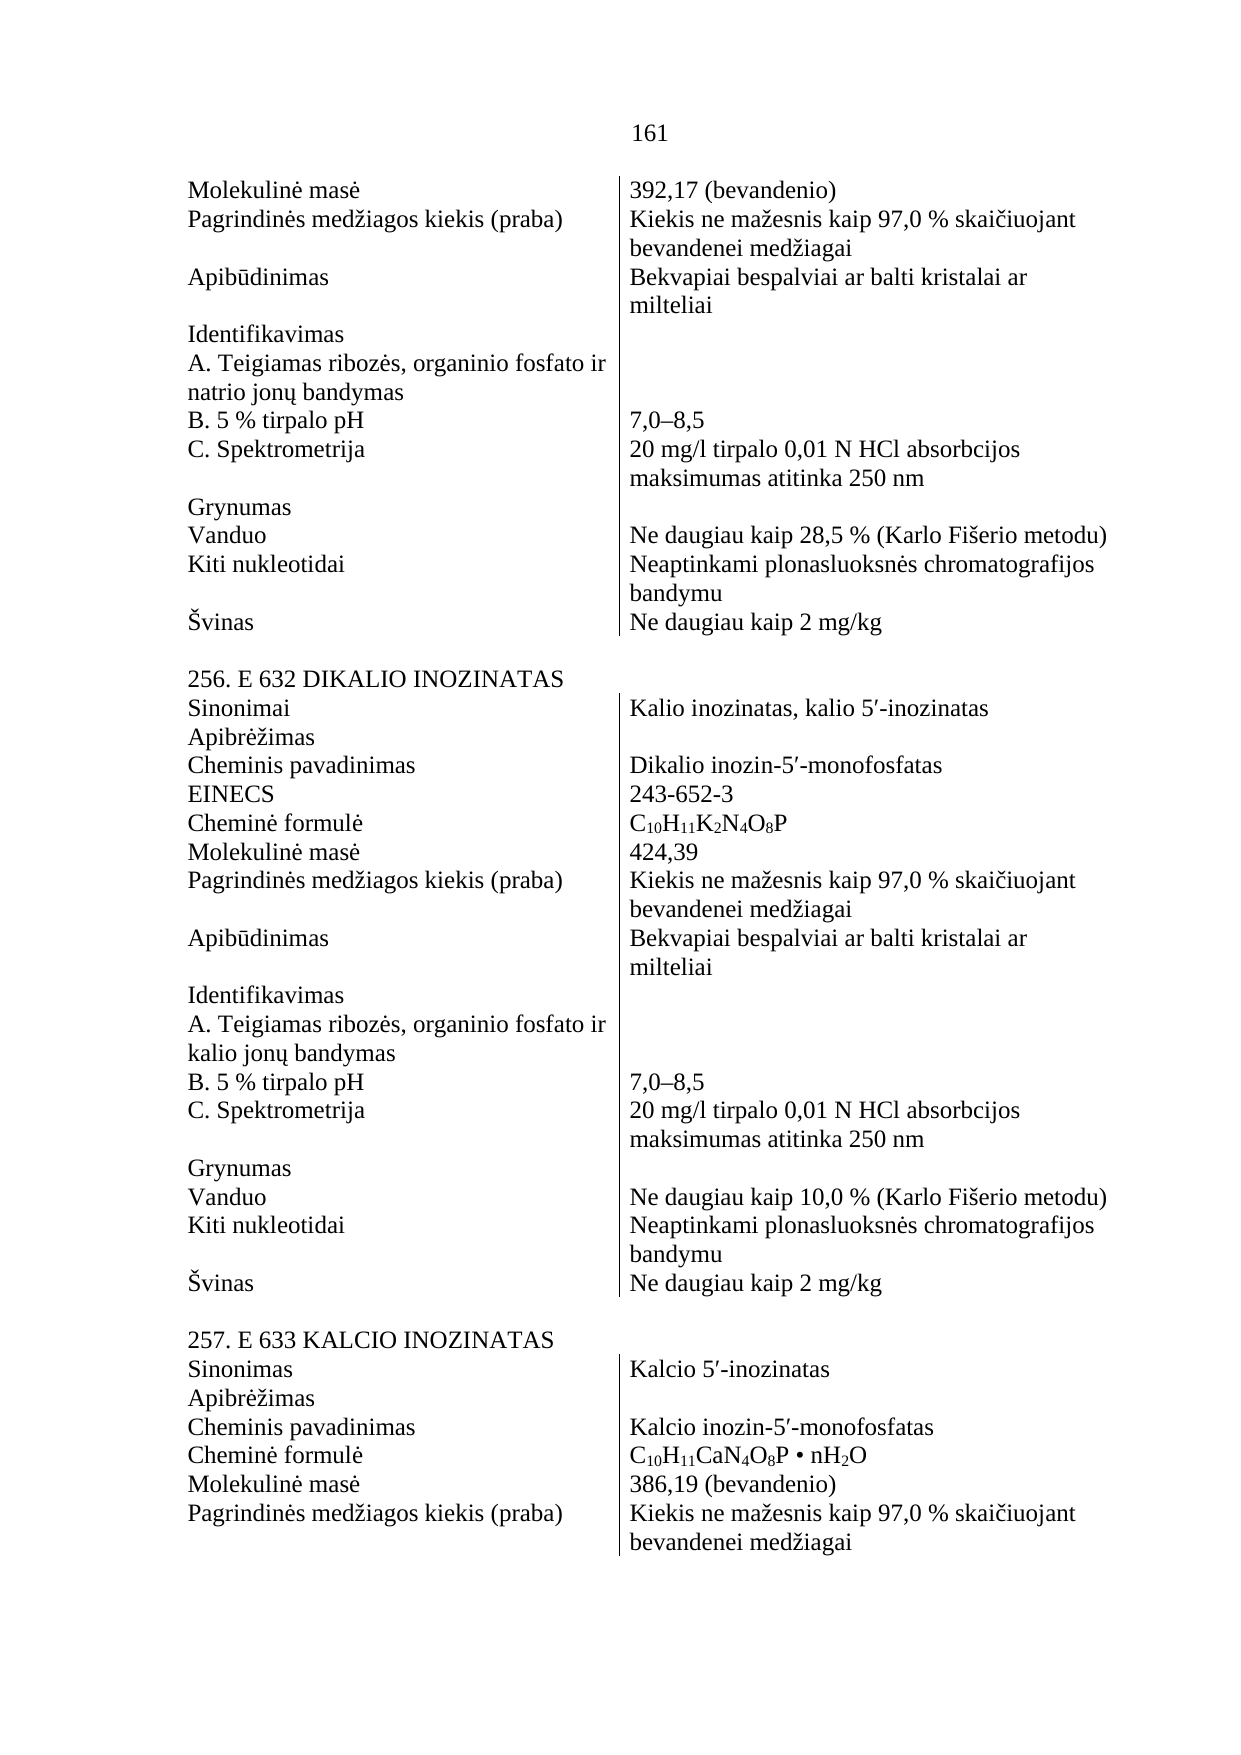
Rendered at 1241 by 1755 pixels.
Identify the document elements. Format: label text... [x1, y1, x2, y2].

table_cell Sinonimai [177, 693, 619, 722]
table_cell Ne daugiau kaip 10,0 % (Karlo Fišerio metodu) [620, 1182, 1122, 1211]
table_cell [620, 319, 1122, 348]
table_cell Kalcio inozin-5′-monofosfatas [620, 1412, 1122, 1441]
table_cell A. Teigiamas ribozės, organinio fosfato ir kalio jonų bandymas [177, 1009, 619, 1067]
table_cell EINECS [177, 779, 619, 808]
table_cell Cheminis pavadinimas [177, 1412, 619, 1441]
table_cell C10H11K2N4O8P [620, 808, 1122, 837]
table_cell Vanduo [177, 521, 619, 549]
table_cell 243-652-3 [620, 779, 1122, 808]
table_cell Kiti nukleotidai [177, 549, 619, 607]
table_cell Cheminis pavadinimas [177, 751, 619, 779]
table_cell 20 mg/l tirpalo 0,01 N HCl absorbcijos maksimumas atitinka 250 nm [620, 434, 1122, 492]
table_cell Bekvapiai bespalviai ar balti kristalai ar milteliai [620, 262, 1122, 319]
table_cell Grynumas [177, 1153, 619, 1182]
table_cell Sinonimas [177, 1354, 619, 1383]
table_cell [620, 1009, 1122, 1067]
table_cell B. 5 % tirpalo pH [177, 1067, 619, 1096]
table_cell Pagrindinės medžiagos kiekis (praba) [177, 204, 619, 262]
table_cell Bekvapiai bespalviai ar balti kristalai ar milteliai [620, 923, 1122, 981]
table_cell 392,17 (bevandenio) [620, 176, 1122, 204]
table_cell Cheminė formulė [177, 808, 619, 837]
table_cell Kiekis ne mažesnis kaip 97,0 % skaičiuojant bevandenei medžiagai [620, 866, 1122, 923]
table_cell Ne daugiau kaip 2 mg/kg [620, 1268, 1122, 1297]
table_cell [620, 1383, 1122, 1412]
table_cell Kiekis ne mažesnis kaip 97,0 % skaičiuojant bevandenei medžiagai [620, 1498, 1122, 1556]
table_cell Kiti nukleotidai [177, 1211, 619, 1268]
table_cell Dikalio inozin-5′-monofosfatas [620, 751, 1122, 779]
table_cell A. Teigiamas ribozės, organinio fosfato ir natrio jonų bandymas [177, 348, 619, 406]
table_cell Grynumas [177, 492, 619, 521]
table_cell [620, 348, 1122, 406]
table_cell [620, 722, 1122, 751]
table_cell Identifikavimas [177, 319, 619, 348]
table_cell Neaptinkami plonasluoksnės chromatografijos bandymu [620, 549, 1122, 607]
table_cell Identifikavimas [177, 981, 619, 1009]
table_cell Molekulinė masė [177, 176, 619, 204]
table_cell Pagrindinės medžiagos kiekis (praba) [177, 866, 619, 923]
table_cell [620, 981, 1122, 1009]
table_cell Apibūdinimas [177, 262, 619, 319]
table_cell Švinas [177, 1268, 619, 1297]
table_cell Neaptinkami plonasluoksnės chromatografijos bandymu [620, 1211, 1122, 1268]
table_cell [620, 492, 1122, 521]
table_cell 256. E 632 DIKALIO INOZINATAS [177, 636, 1122, 693]
table_cell Pagrindinės medžiagos kiekis (praba) [177, 1498, 619, 1556]
table_cell Vanduo [177, 1182, 619, 1211]
table_cell Molekulinė masė [177, 1469, 619, 1498]
table_cell Apibūdinimas [177, 923, 619, 981]
table_cell B. 5 % tirpalo pH [177, 406, 619, 434]
table_cell 7,0–8,5 [620, 406, 1122, 434]
table_cell Apibrėžimas [177, 1383, 619, 1412]
table_cell Kiekis ne mažesnis kaip 97,0 % skaičiuojant bevandenei medžiagai [620, 204, 1122, 262]
table_cell 7,0–8,5 [620, 1067, 1122, 1096]
table_cell Ne daugiau kaip 28,5 % (Karlo Fišerio metodu) [620, 521, 1122, 549]
table_cell Molekulinė masė [177, 837, 619, 866]
table_cell [620, 1153, 1122, 1182]
table_cell Švinas [177, 607, 619, 636]
table_cell Apibrėžimas [177, 722, 619, 751]
table_cell Kalcio 5′-inozinatas [620, 1354, 1122, 1383]
table_cell Cheminė formulė [177, 1441, 619, 1469]
table_cell 257. E 633 KALCIO INOZINATAS [177, 1297, 1122, 1354]
table_cell Kalio inozinatas, kalio 5′-inozinatas [620, 693, 1122, 722]
table_cell 20 mg/l tirpalo 0,01 N HCl absorbcijos maksimumas atitinka 250 nm [620, 1096, 1122, 1153]
table_cell C. Spektrometrija [177, 434, 619, 492]
table_cell C. Spektrometrija [177, 1096, 619, 1153]
table_cell 386,19 (bevandenio) [620, 1469, 1122, 1498]
table_cell C10H11CaN4O8P • nH2O [620, 1441, 1122, 1469]
table_cell Ne daugiau kaip 2 mg/kg [620, 607, 1122, 636]
table_cell 424,39 [620, 837, 1122, 866]
